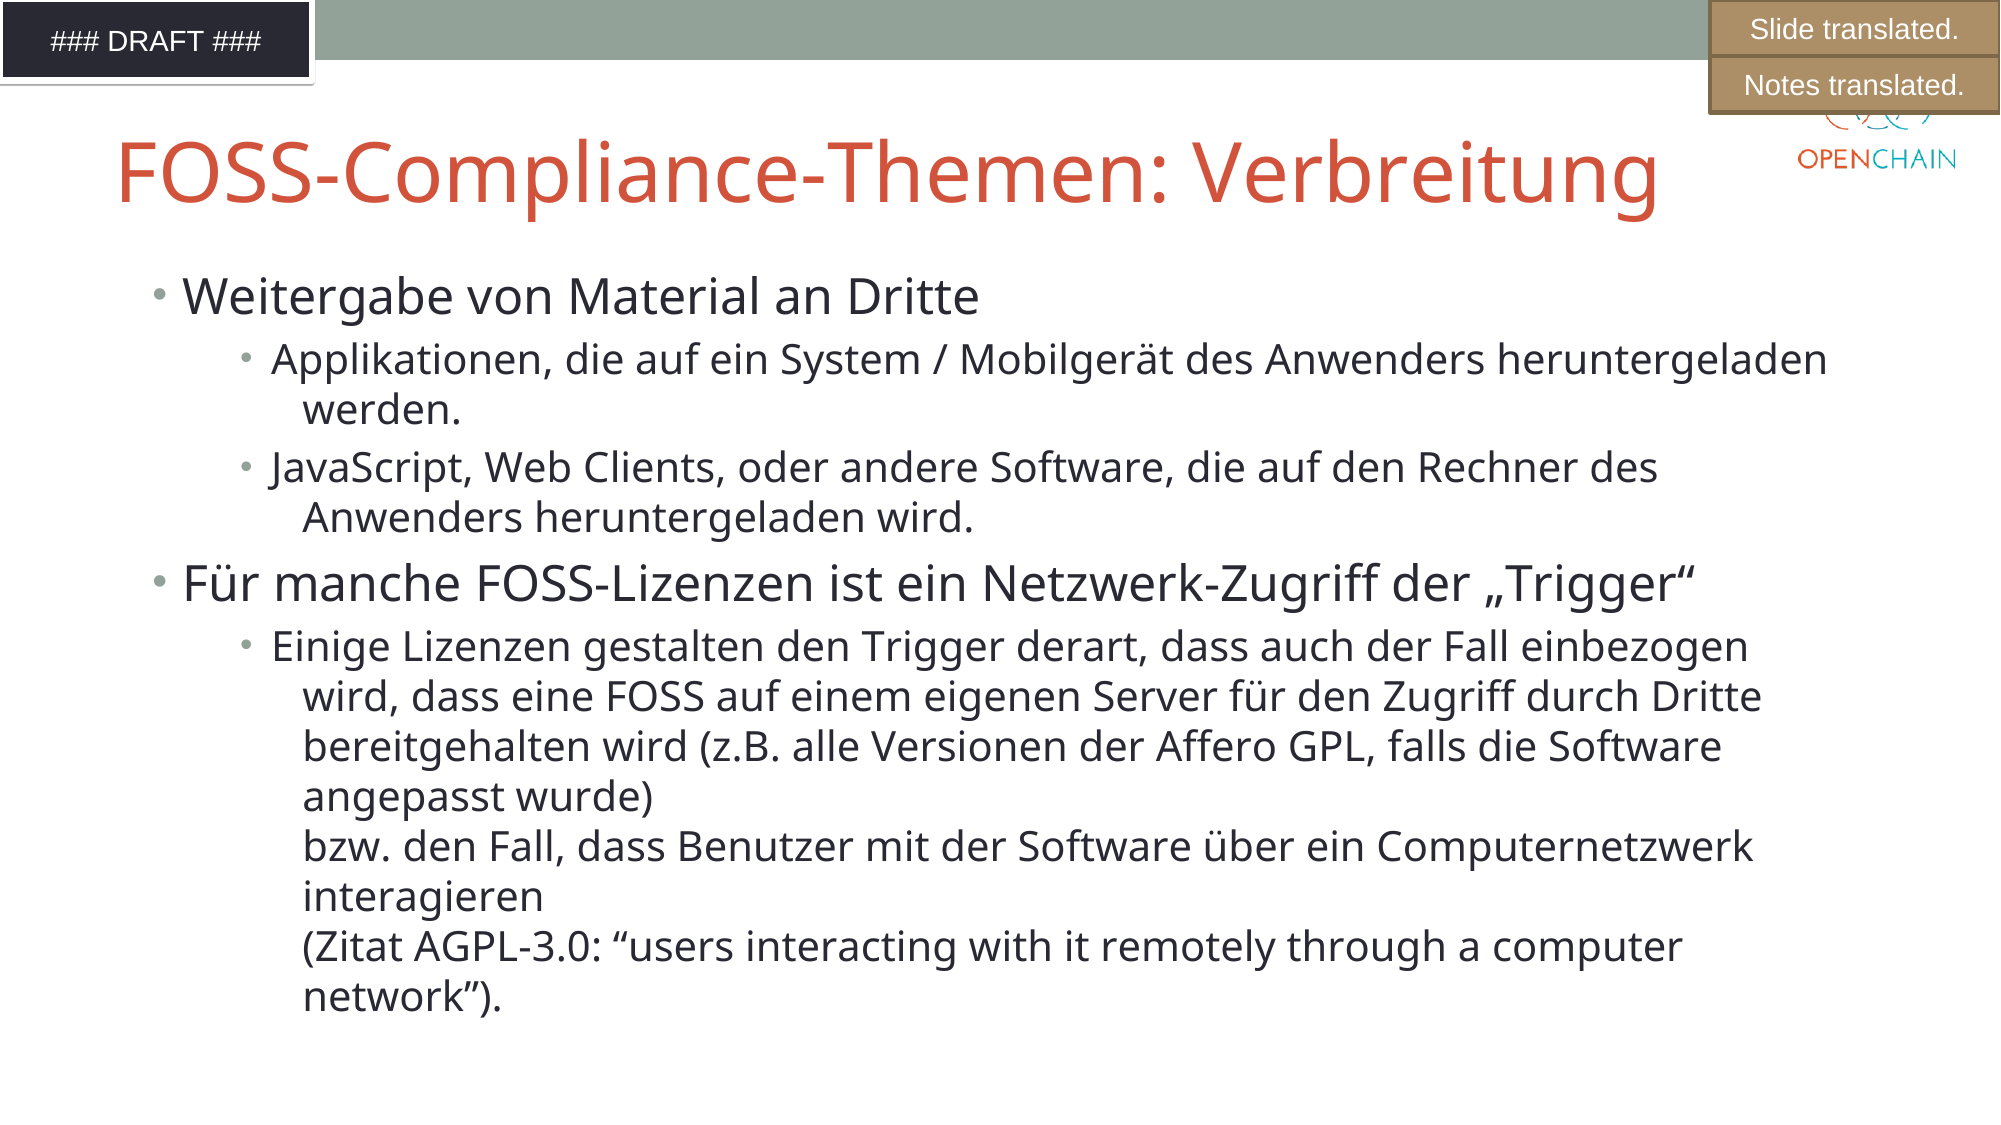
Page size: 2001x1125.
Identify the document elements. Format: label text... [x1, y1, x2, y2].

title FOSS-Compliance-Themen: Verbreitung [99, 87, 1900, 251]
text_box Notes translated. [1710, 56, 2000, 113]
list Weitergabe von Material an Dritte Applikationen, die auf ein System / Mobilgerät des Anwenders heruntergeladen werden. JavaScript, Web Clients, oder andere Software, die auf den Rechner des Anwenders heruntergeladen wird. Für manche FOSS-Lizenzen ist ein Netzwerk-Zugriff der „Trigger“ Einige Lizenzen gestalten den Trigger derart, dass auch der Fall einbezogen wird, dass eine FOSS auf einem eigenen Server für den Zugriff durch Dritte bereitgehalten wird (z.B. alle Versionen der Affero GPL, falls die Software angepasst wurde) bzw. den Fall, dass Benutzer mit der Software über ein Computernetzwerk interagieren (Zitat AGPL-3.0: “users interacting with it remotely through a computer network”). [137, 256, 1863, 1059]
text_box Slide translated. [1710, 0, 2000, 56]
